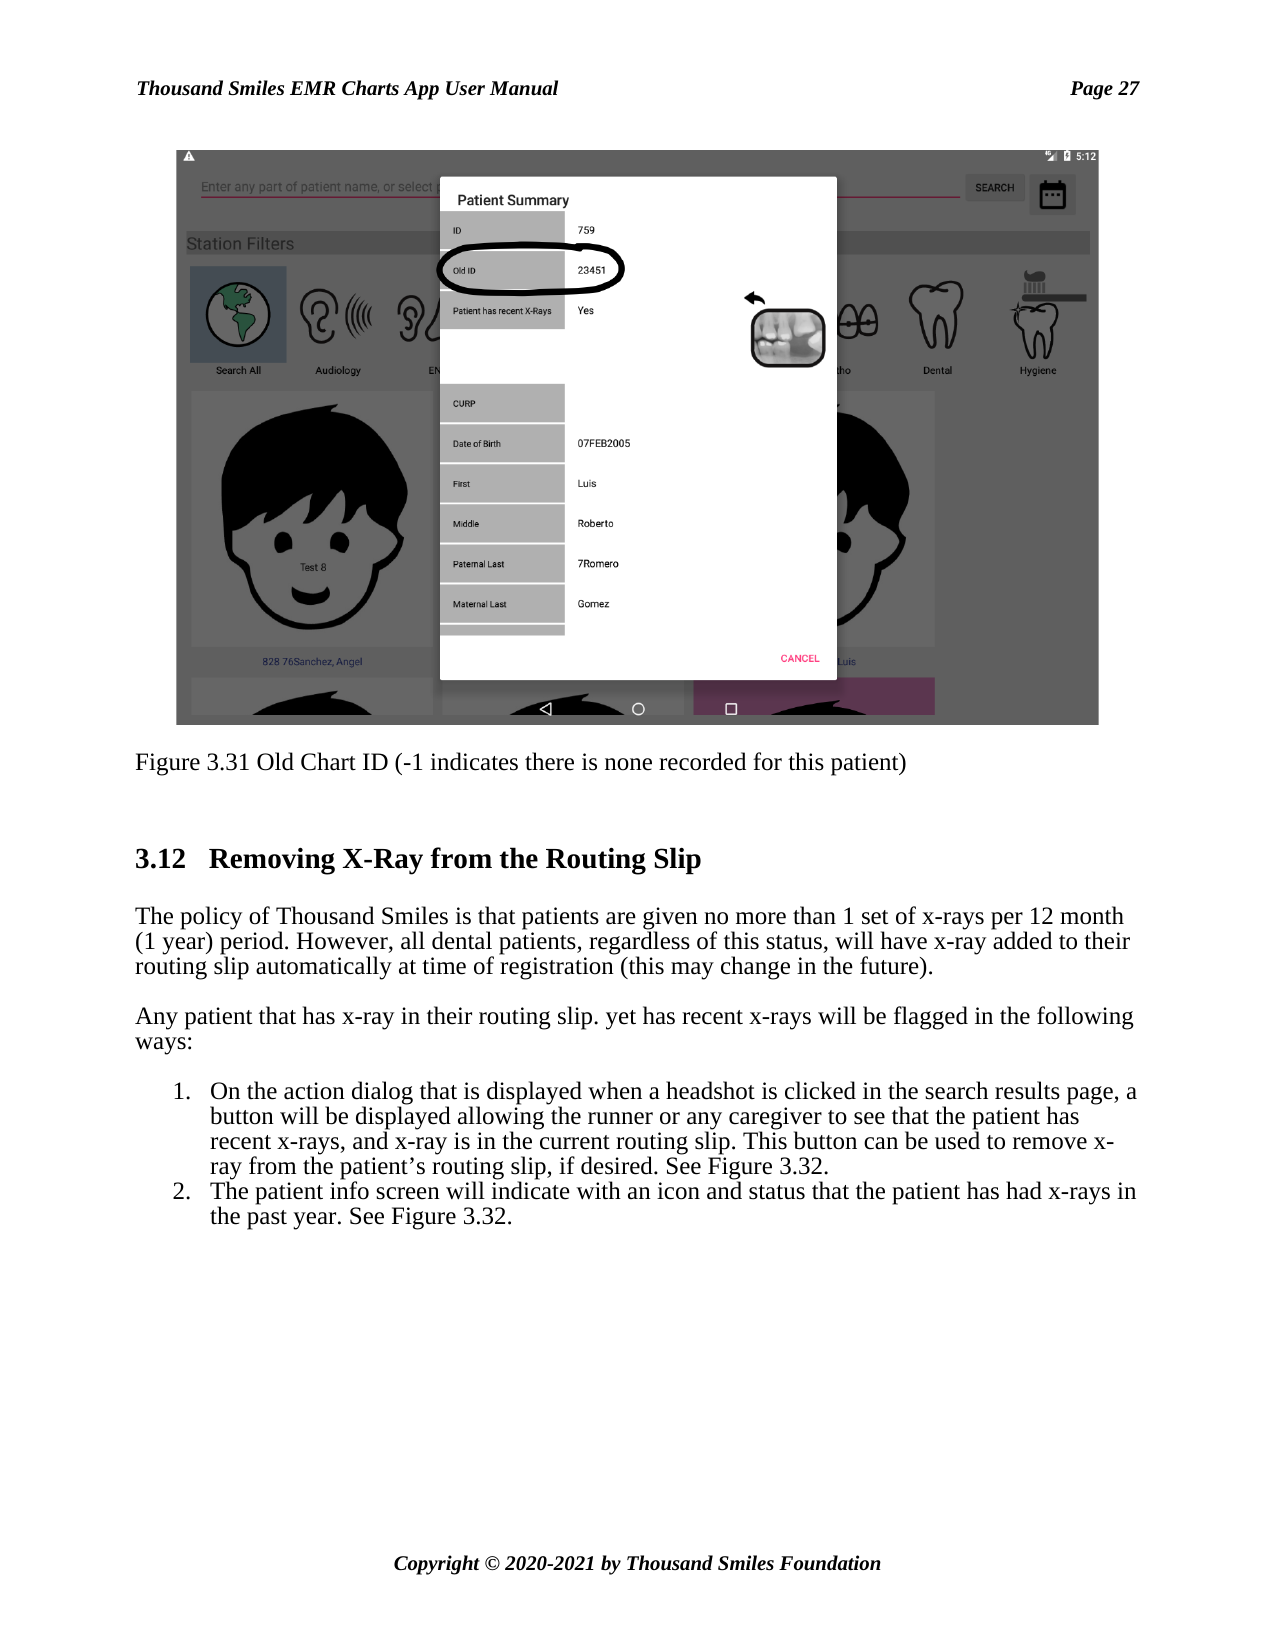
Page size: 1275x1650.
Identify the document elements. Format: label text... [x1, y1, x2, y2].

picture [176, 150, 1099, 725]
list On the action dialog that is displayed when a headshot is clicked in the search results page, a button will be displayed allowing the runner or any caregiver to see that the patient has recent x-rays, and x-ray is in the current routing slip. This button can be used to remove x-ray from the patient’s routing slip, if desired. See Figure 3.32. [172, 1079, 1140, 1179]
list The patient info screen will indicate with an icon and status that the patient has had x-rays in the past year. See Figure 3.32. [172, 1179, 1140, 1229]
subtitle Removing X-Ray from the Routing Slip [135, 842, 1140, 875]
text The policy of Thousand Smiles is that patients are given no more than 1 set of x-rays per 12 month (1 year) period. However, all dental patients, regardless of this status, will have x-ray added to their routing slip automatically at time of registration (this may change in the future). [135, 904, 1140, 979]
text Figure 3.31 Old Chart ID (-1 indicates there is none recorded for this patient) [135, 750, 1140, 775]
text Any patient that has x-ray in their routing slip. yet has recent x-rays will be flagged in the following ways: [135, 1004, 1140, 1054]
